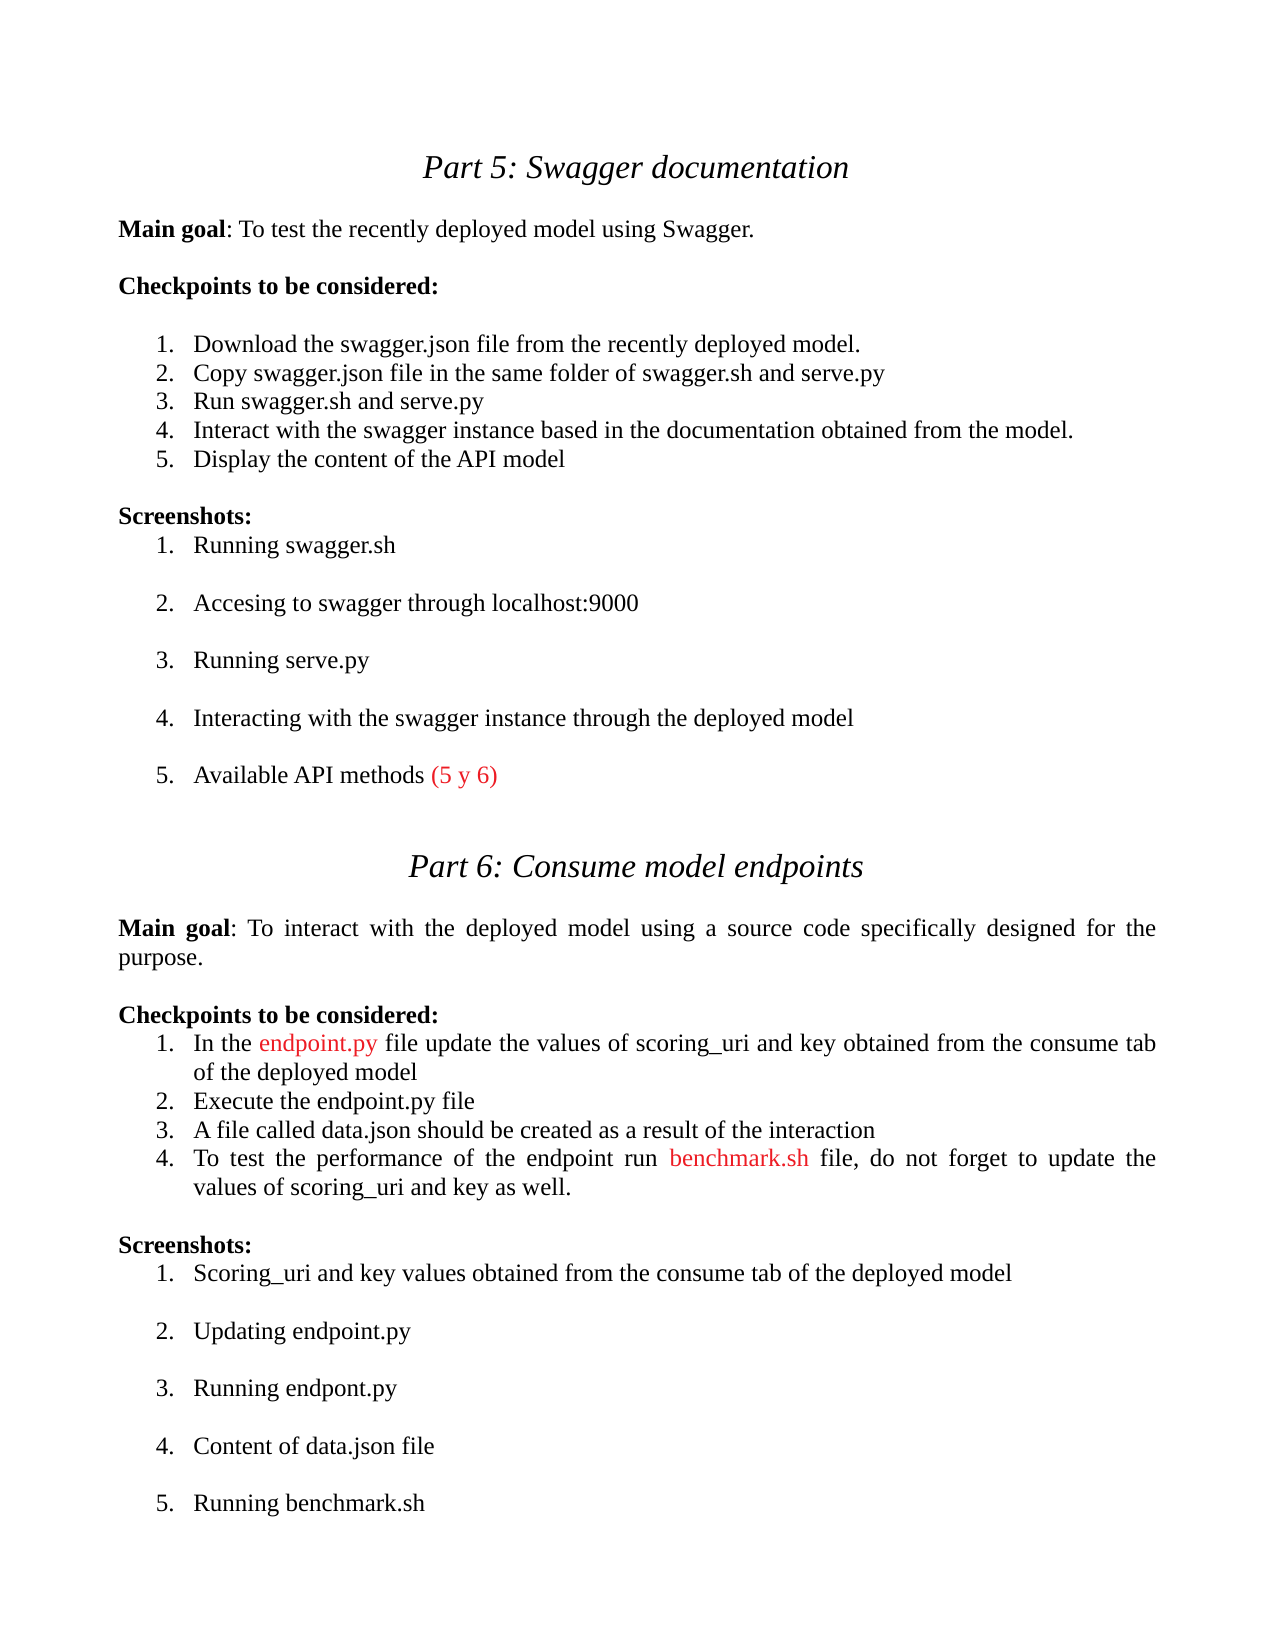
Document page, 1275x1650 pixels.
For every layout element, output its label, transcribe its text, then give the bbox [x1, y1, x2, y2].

text Checkpoints to be considered: [118, 271, 1157, 300]
list Execute the endpoint.py file [156, 1086, 1157, 1115]
text Screenshots: [118, 1230, 1157, 1258]
list Scoring_uri and key values obtained from the consume tab of the deployed model [156, 1258, 1157, 1287]
list Download the swagger.json file from the recently deployed model. [156, 329, 1157, 358]
text Part 6: Consume model endpoints [118, 846, 1157, 885]
list Updating endpoint.py [156, 1316, 1157, 1345]
list Copy swagger.json file in the same folder of swagger.sh and serve.py [156, 358, 1157, 386]
list Interact with the swagger instance based in the documentation obtained from the model. [156, 415, 1157, 444]
list Interacting with the swagger instance through the deployed model [156, 703, 1157, 731]
list Accesing to swagger through localhost:9000 [156, 588, 1157, 616]
list In the endpoint.py file update the values of scoring_uri and key obtained from the consume tab of the deployed model [156, 1028, 1157, 1086]
list Running swagger.sh [156, 530, 1157, 559]
text Part 5: Swagger documentation [118, 147, 1157, 185]
list Available API methods (5 y 6) [156, 760, 1157, 789]
list Content of data.json file [156, 1431, 1157, 1460]
list A file called data.json should be created as a result of the interaction [156, 1115, 1157, 1143]
list Display the content of the API model [156, 444, 1157, 473]
text Checkpoints to be considered: [118, 1000, 1157, 1028]
list Running serve.py [156, 645, 1157, 674]
list To test the performance of the endpoint run benchmark.sh file, do not forget to update the values of scoring_uri and key as well. [156, 1143, 1157, 1201]
text Main goal: To test the recently deployed model using Swagger. [118, 214, 1157, 243]
list Running benchmark.sh [156, 1488, 1157, 1517]
list Run swagger.sh and serve.py [156, 386, 1157, 415]
text Main goal: To interact with the deployed model using a source code specifically designed for the purpose. [118, 913, 1157, 971]
list Running endpont.py [156, 1373, 1157, 1402]
text Screenshots: [118, 501, 1157, 530]
